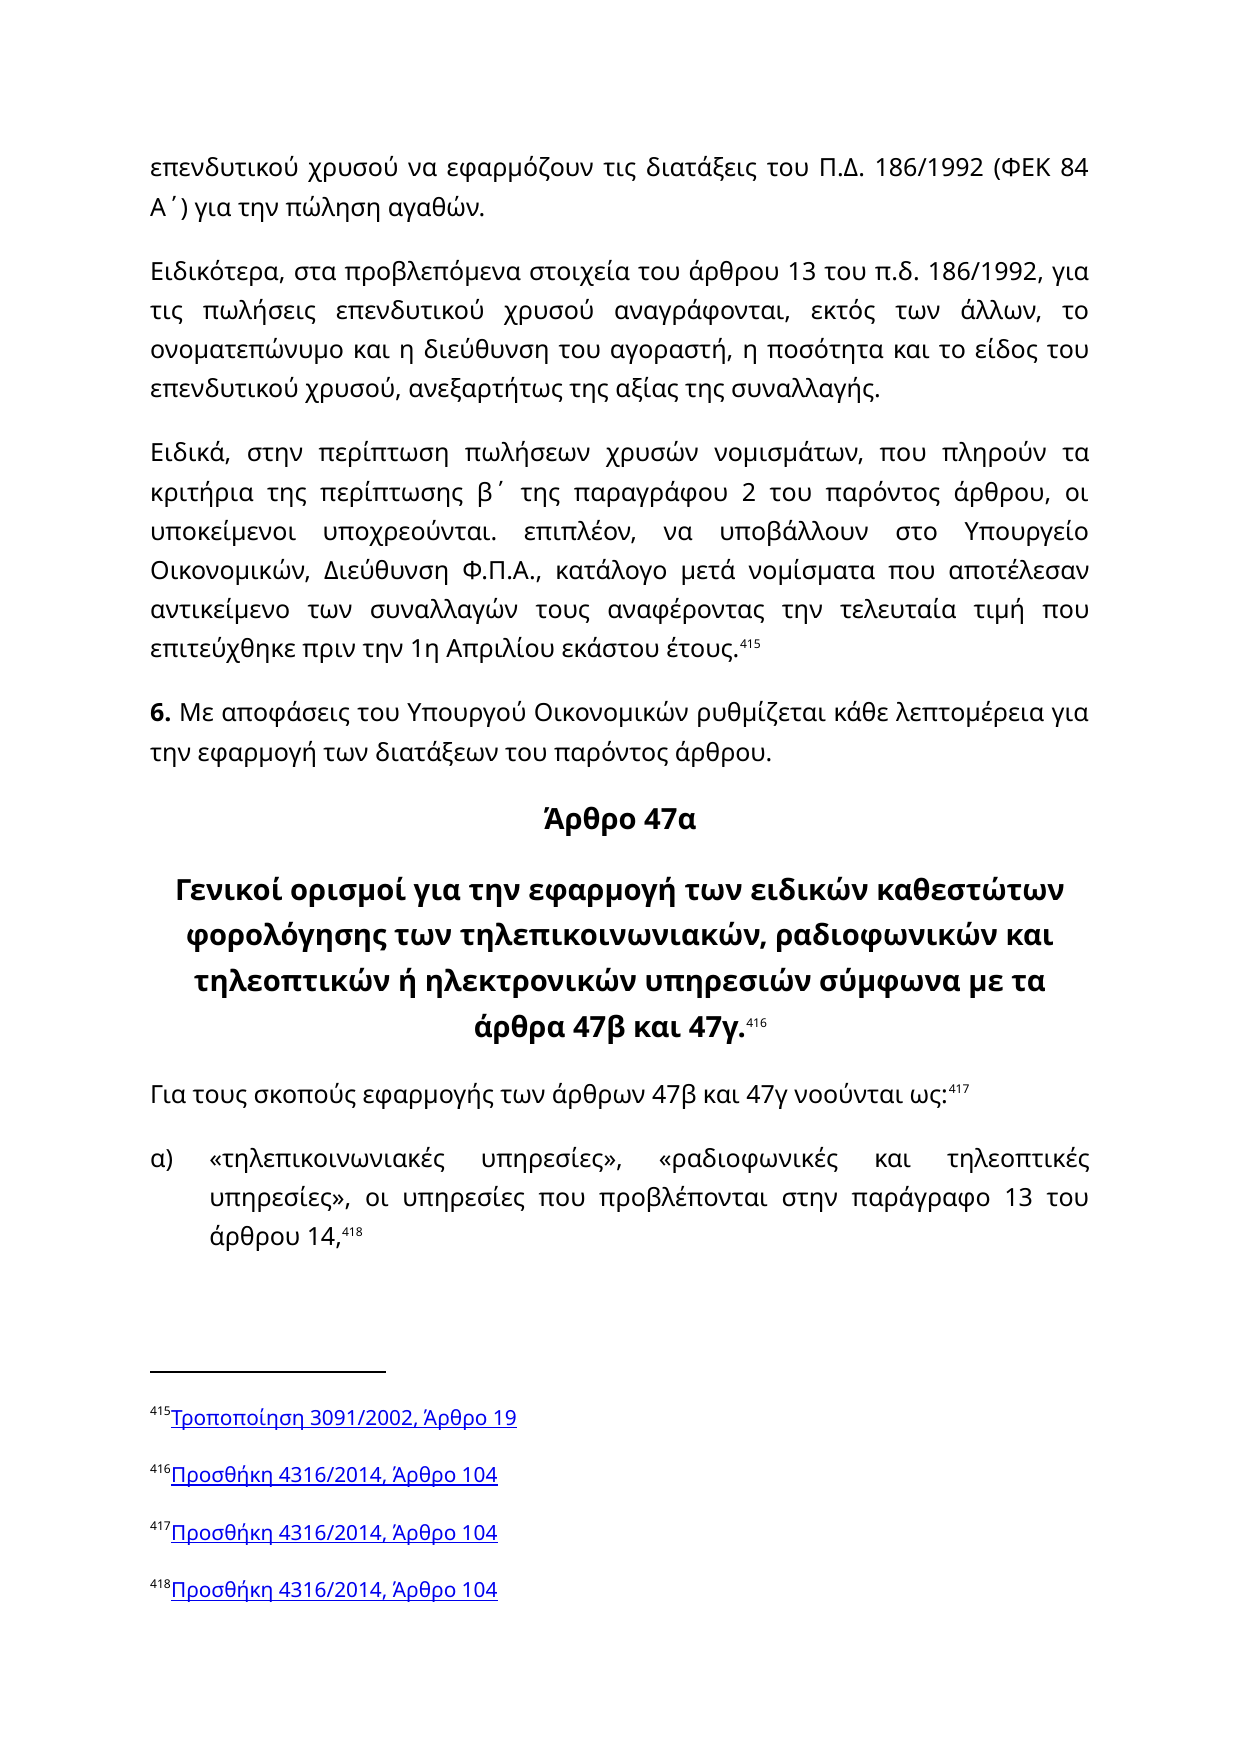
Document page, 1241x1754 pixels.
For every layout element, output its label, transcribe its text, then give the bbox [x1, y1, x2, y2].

text Ειδικότερα, στα προβλεπόμενα στοιχεία του άρθρου 13 του π.δ. 186/1992, για τις πωλήσεις επενδυτικού χρυσού αναγράφονται, εκτός των άλλων, το ονοματεπώνυμο και η διεύθυνση του αγοραστή, η ποσότητα και το είδος του επενδυτικού χρυσού, ανεξαρτήτως της αξίας της συναλλαγής. [150, 253, 1090, 405]
subtitle Άρθρο 47α [150, 798, 1090, 838]
text Ειδικά, στην περίπτωση πωλήσεων χρυσών νομισμάτων, που πληρούν τα κριτήρια της περίπτωσης β΄ της παραγράφου 2 του παρόντος άρθρου, οι υποκείμενοι υποχρεούνται. επιπλέον, να υποβάλλουν στο Υπουργείο Οικονομικών, Διεύθυνση Φ.Π.Α., κατάλογο μετά νομίσματα που αποτέλεσαν αντικείμενο των συναλλαγών τους αναφέροντας την τελευταία τιμή που επιτεύχθηκε πριν την 1η Απριλίου εκάστου έτους. [150, 435, 1090, 665]
text Τροποποίηση 3091/2002, Άρθρο 19 [150, 1403, 1090, 1431]
text επενδυτικού χρυσού να εφαρμόζουν τις διατάξεις του Π.Δ. 186/1992 (ΦΕΚ 84 Α΄) για την πώληση αγαθών. [150, 150, 1090, 223]
text Προσθήκη 4316/2014, Άρθρο 104 [150, 1460, 1090, 1489]
text Προσθήκη 4316/2014, Άρθρο 104 [150, 1518, 1090, 1546]
text Για τους σκοπούς εφαρμογής των άρθρων 47β και 47γ νοούνται ως: [150, 1076, 1090, 1111]
list α) «τηλεπικοινωνιακές υπηρεσίες», «ραδιοφωνικές και τηλεοπτικές υπηρεσίες», οι υπηρεσίες που προβλέπονται στην παράγραφο 13 του άρθρου 14, [150, 1141, 1090, 1253]
text 6. Με αποφάσεις του Υπουργού Οικονομικών ρυθμίζεται κάθε λεπτομέρεια για την εφαρμογή των διατάξεων του παρόντος άρθρου. [150, 695, 1090, 768]
subtitle Γενικοί ορισμοί για την εφαρμογή των ειδικών καθεστώτων φορολόγησης των τηλεπικοινωνιακών, ραδιοφωνικών και τηλεοπτικών ή ηλεκτρονικών υπηρεσιών σύμφωνα με τα άρθρα 47β και 47γ. [150, 869, 1090, 1046]
text Προσθήκη 4316/2014, Άρθρο 104 [150, 1576, 1090, 1604]
